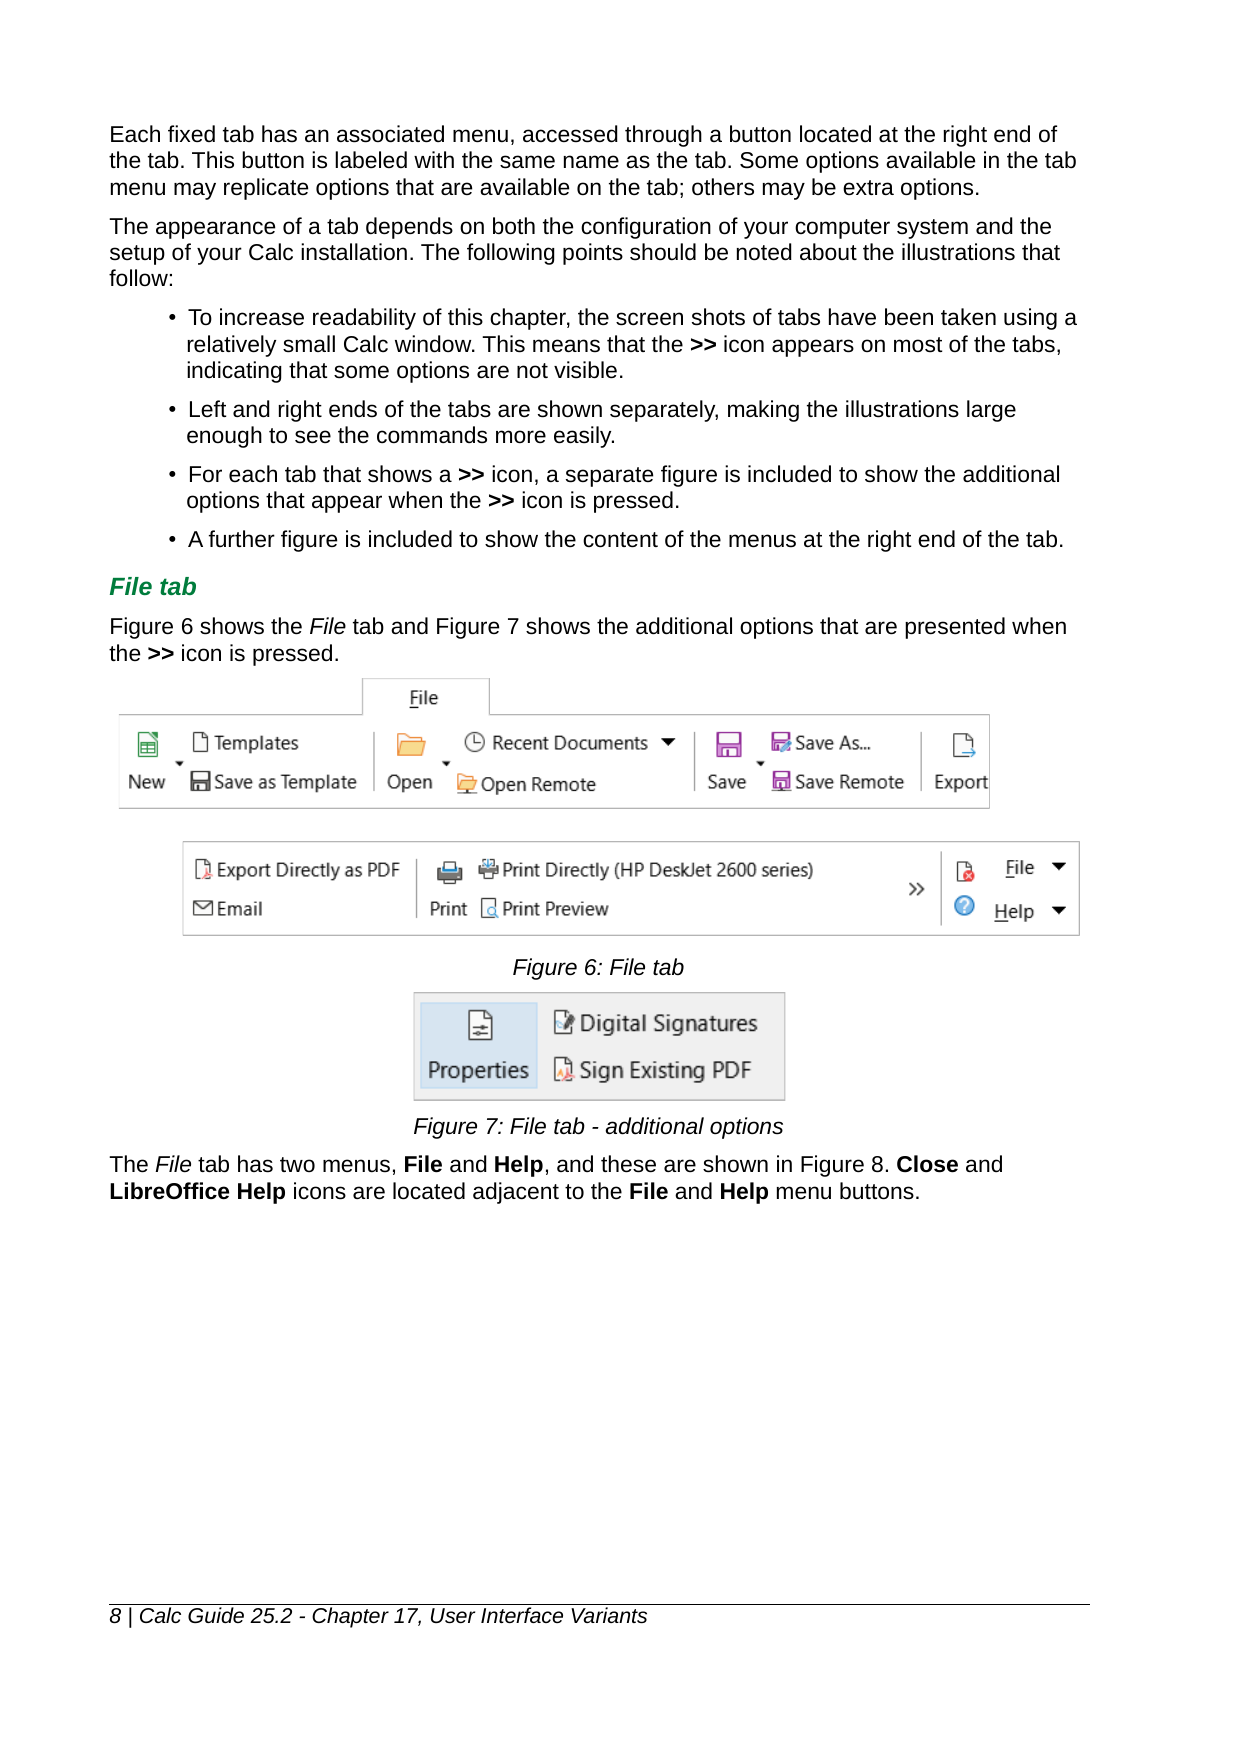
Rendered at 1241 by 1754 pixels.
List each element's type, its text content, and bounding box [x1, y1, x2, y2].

list Left and right ends of the tabs are shown separately, making the illustrations large enough to see the commands more easily. [168, 396, 1090, 448]
subtitle File tab [109, 572, 1090, 601]
text The File tab has two menus, File and Help, and these are shown in Figure 8. Close and LibreOffice Help icons are located adjacent to the File and Help menu buttons. [109, 1151, 1090, 1204]
list To increase readability of this chapter, the screen shots of tabs have been taken using a relatively small Calc window. This means that the >> icon appears on most of the tabs, indicating that some options are not visible. [168, 304, 1090, 383]
picture [118, 678, 1081, 942]
text Each fixed tab has an associated menu, accessed through a button located at the right end of the tab. This button is labeled with the same name as the tab. Some options available in the tab menu may replicate options that are available on the tab; others may be extra options. [109, 121, 1090, 200]
picture [413, 992, 786, 1101]
list A further figure is included to show the content of the menus at the right end of the tab. [168, 526, 1090, 552]
text Figure 6: File tab [109, 953, 1090, 980]
list For each tab that shows a >> icon, a separate figure is included to show the additional options that appear when the >> icon is pressed. [168, 461, 1090, 514]
text Figure 6 shows the File tab and Figure 7 shows the additional options that are presented when the >> icon is pressed. [109, 613, 1090, 666]
list The appearance of a tab depends on both the configuration of your computer system and the setup of your Calc installation. The following points should be noted about the illustrations that follow: [109, 213, 1090, 292]
text Figure 7: File tab - additional options [109, 1113, 1090, 1139]
